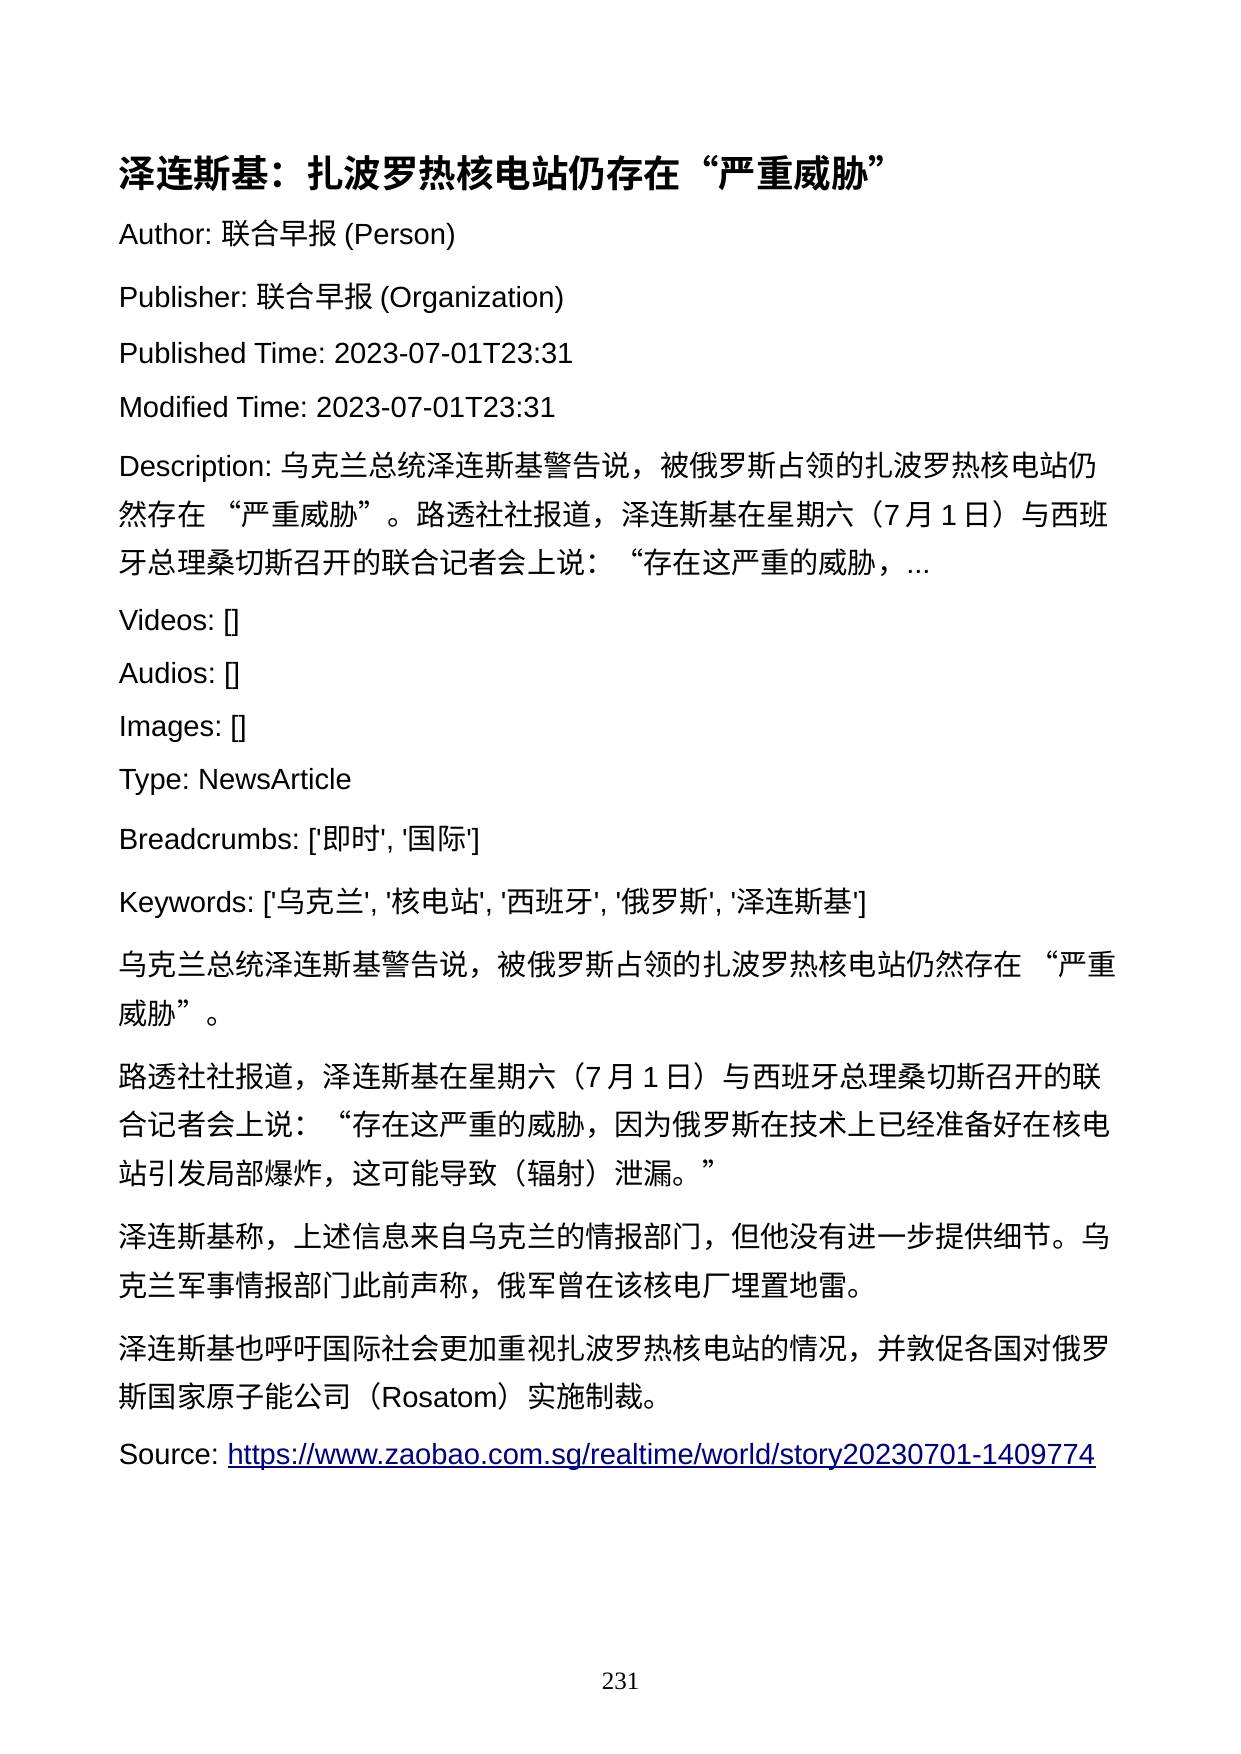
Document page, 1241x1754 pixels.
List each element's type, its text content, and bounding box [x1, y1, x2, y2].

text Type: NewsArticle [118, 762, 1122, 796]
text Keywords: ['乌克兰', '核电站', '西班牙', '俄罗斯', '泽连斯基'] [118, 879, 1122, 921]
text Breadcrumbs: ['即时', '国际'] [118, 816, 1122, 858]
text 乌克兰总统泽连斯基警告说，被俄罗斯占领的扎波罗热核电站仍然存在 “严重威胁”。 [118, 942, 1122, 1033]
subtitle 泽连斯基：扎波罗热核电站仍存在“严重威胁” [118, 143, 1122, 198]
text Audios: [] [118, 656, 1122, 690]
text Modified Time: 2023-07-01T23:31 [118, 390, 1122, 423]
text 泽连斯基也呼吁国际社会更加重视扎波罗热核电站的情况，并敦促各国对俄罗斯国家原子能公司（Rosatom）实施制裁。 [118, 1325, 1122, 1416]
text Publisher: 联合早报 (Organization) [118, 273, 1122, 316]
text 泽连斯基称，上述信息来自乌克兰的情报部门，但他没有进一步提供细节。乌克兰军事情报部门此前声称，俄军曾在该核电厂埋置地雷。 [118, 1214, 1122, 1304]
text Author: 联合早报 (Person) [118, 210, 1122, 253]
text Videos: [] [118, 603, 1122, 637]
text Published Time: 2023-07-01T23:31 [118, 337, 1122, 370]
text Description: 乌克兰总统泽连斯基警告说，被俄罗斯占领的扎波罗热核电站仍然存在 “严重威胁”。路透社社报道，泽连斯基在星期六（7月1日）与西班牙总理桑切斯召开的联合记者会上说：“存在这严重的威胁，... [118, 443, 1122, 582]
text Images: [] [118, 709, 1122, 743]
text 路透社社报道，泽连斯基在星期六（7月1日）与西班牙总理桑切斯召开的联合记者会上说：“存在这严重的威胁，因为俄罗斯在技术上已经准备好在核电站引发局部爆炸，这可能导致（辐射）泄漏。” [118, 1053, 1122, 1193]
text Source: https://www.zaobao.com.sg/realtime/world/story20230701-1409774 [118, 1437, 1122, 1471]
